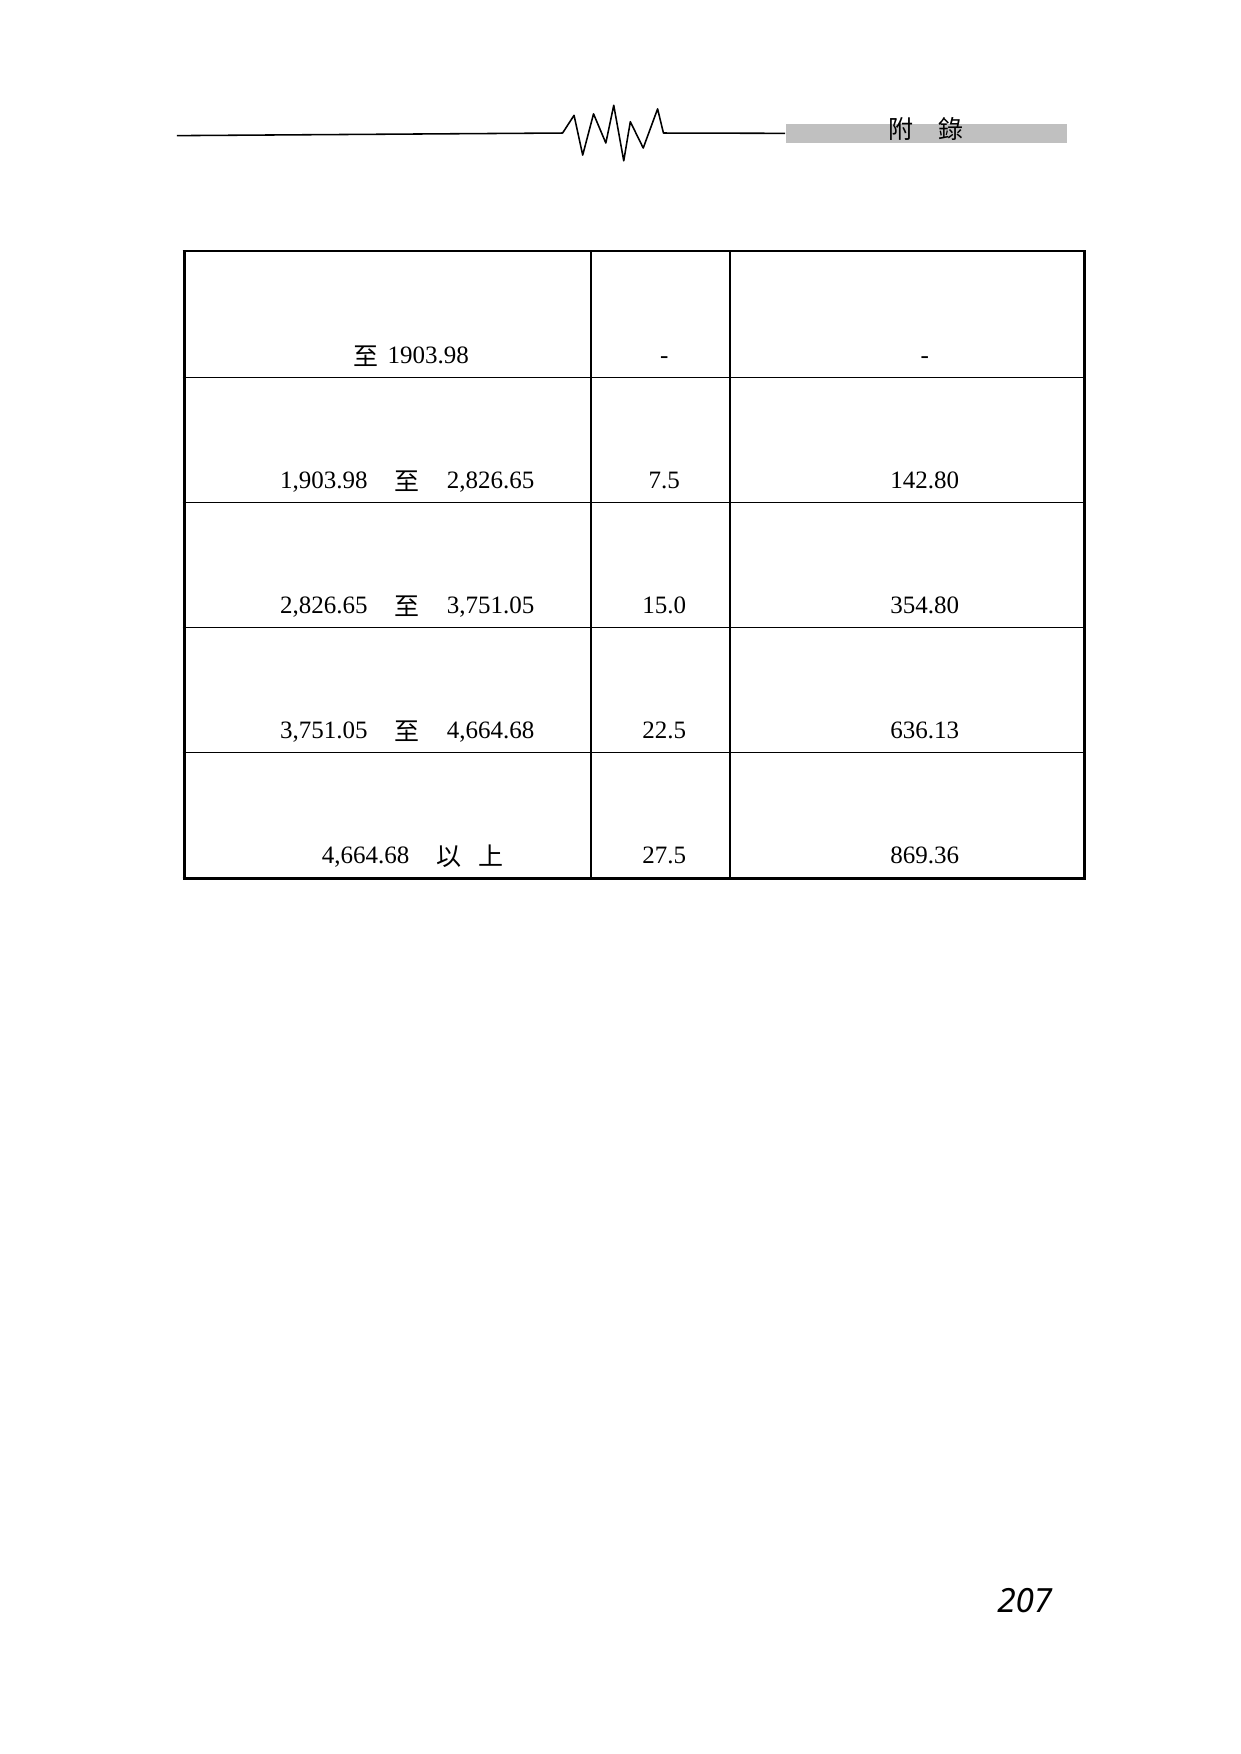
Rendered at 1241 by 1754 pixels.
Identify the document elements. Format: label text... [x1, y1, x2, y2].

table_cell 636.13 [731, 628, 1083, 752]
table_cell - [731, 252, 1083, 377]
table_cell 869.36 [731, 753, 1083, 877]
table_cell - [592, 252, 729, 377]
table_cell 142.80 [731, 378, 1083, 502]
table_cell 354.80 [731, 503, 1083, 627]
table_cell 2,826.65至3,751.05 [186, 503, 590, 627]
table_cell 27.5 [592, 753, 729, 877]
table_cell 7.5 [592, 378, 729, 502]
table_cell 3,751.05至4,664.68 [186, 628, 590, 752]
table_cell 15.0 [592, 503, 729, 627]
table_cell 22.5 [592, 628, 729, 752]
table_cell 4,664.68以上 [186, 753, 590, 877]
table_cell 至1903.98 [186, 252, 590, 377]
table_cell 1,903.98至2,826.65 [186, 378, 590, 502]
